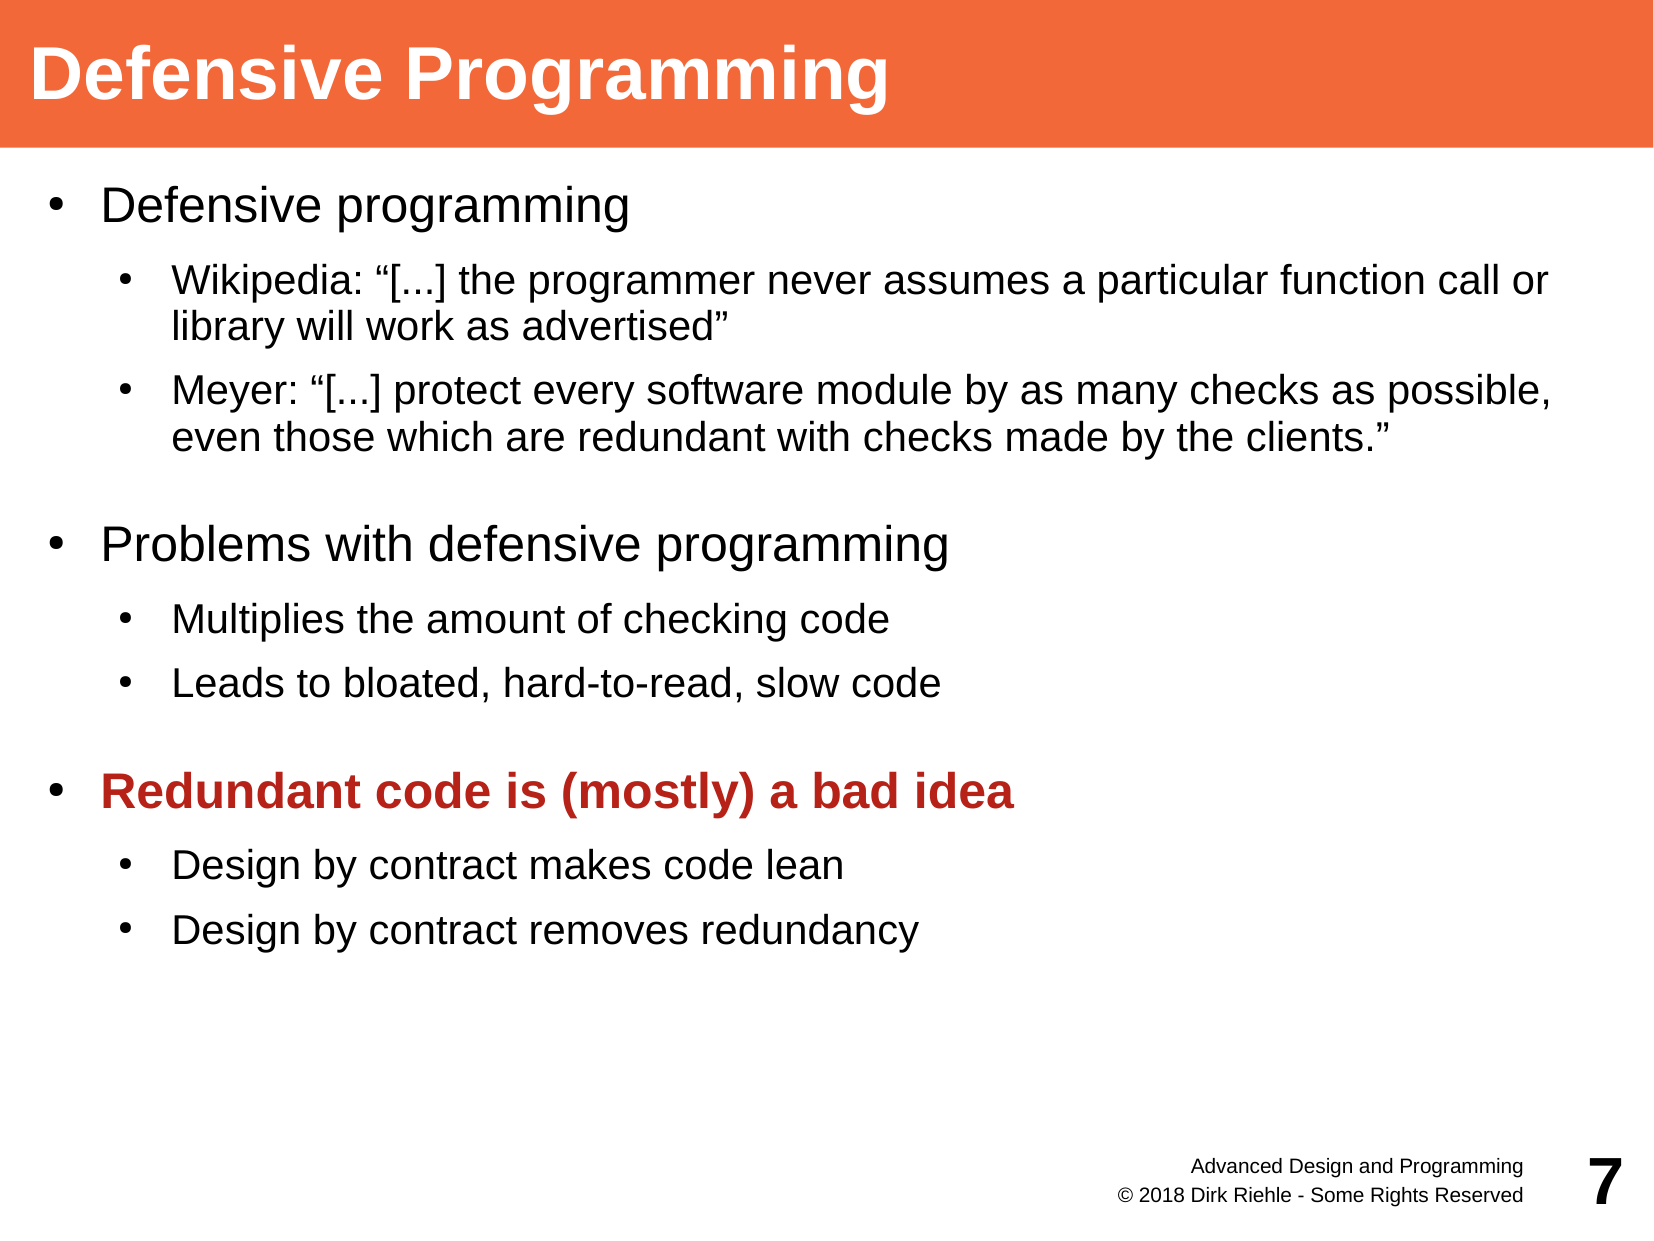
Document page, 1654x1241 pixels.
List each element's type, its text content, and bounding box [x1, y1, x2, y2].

list Defensive programming Wikipedia: “[...] the programmer never assumes a particular function call or library will work as advertised” Meyer: “[...] protect every software module by as many checks as possible, even those which are redundant with checks made by the clients.” Problems with defensive programming Multiplies the amount of checking code Leads to bloated, hard-to-read, slow code Redundant code is (mostly) a bad idea Design by contract makes code lean Design by contract removes redundancy [29, 177, 1625, 1063]
title Defensive Programming [0, 0, 1654, 148]
